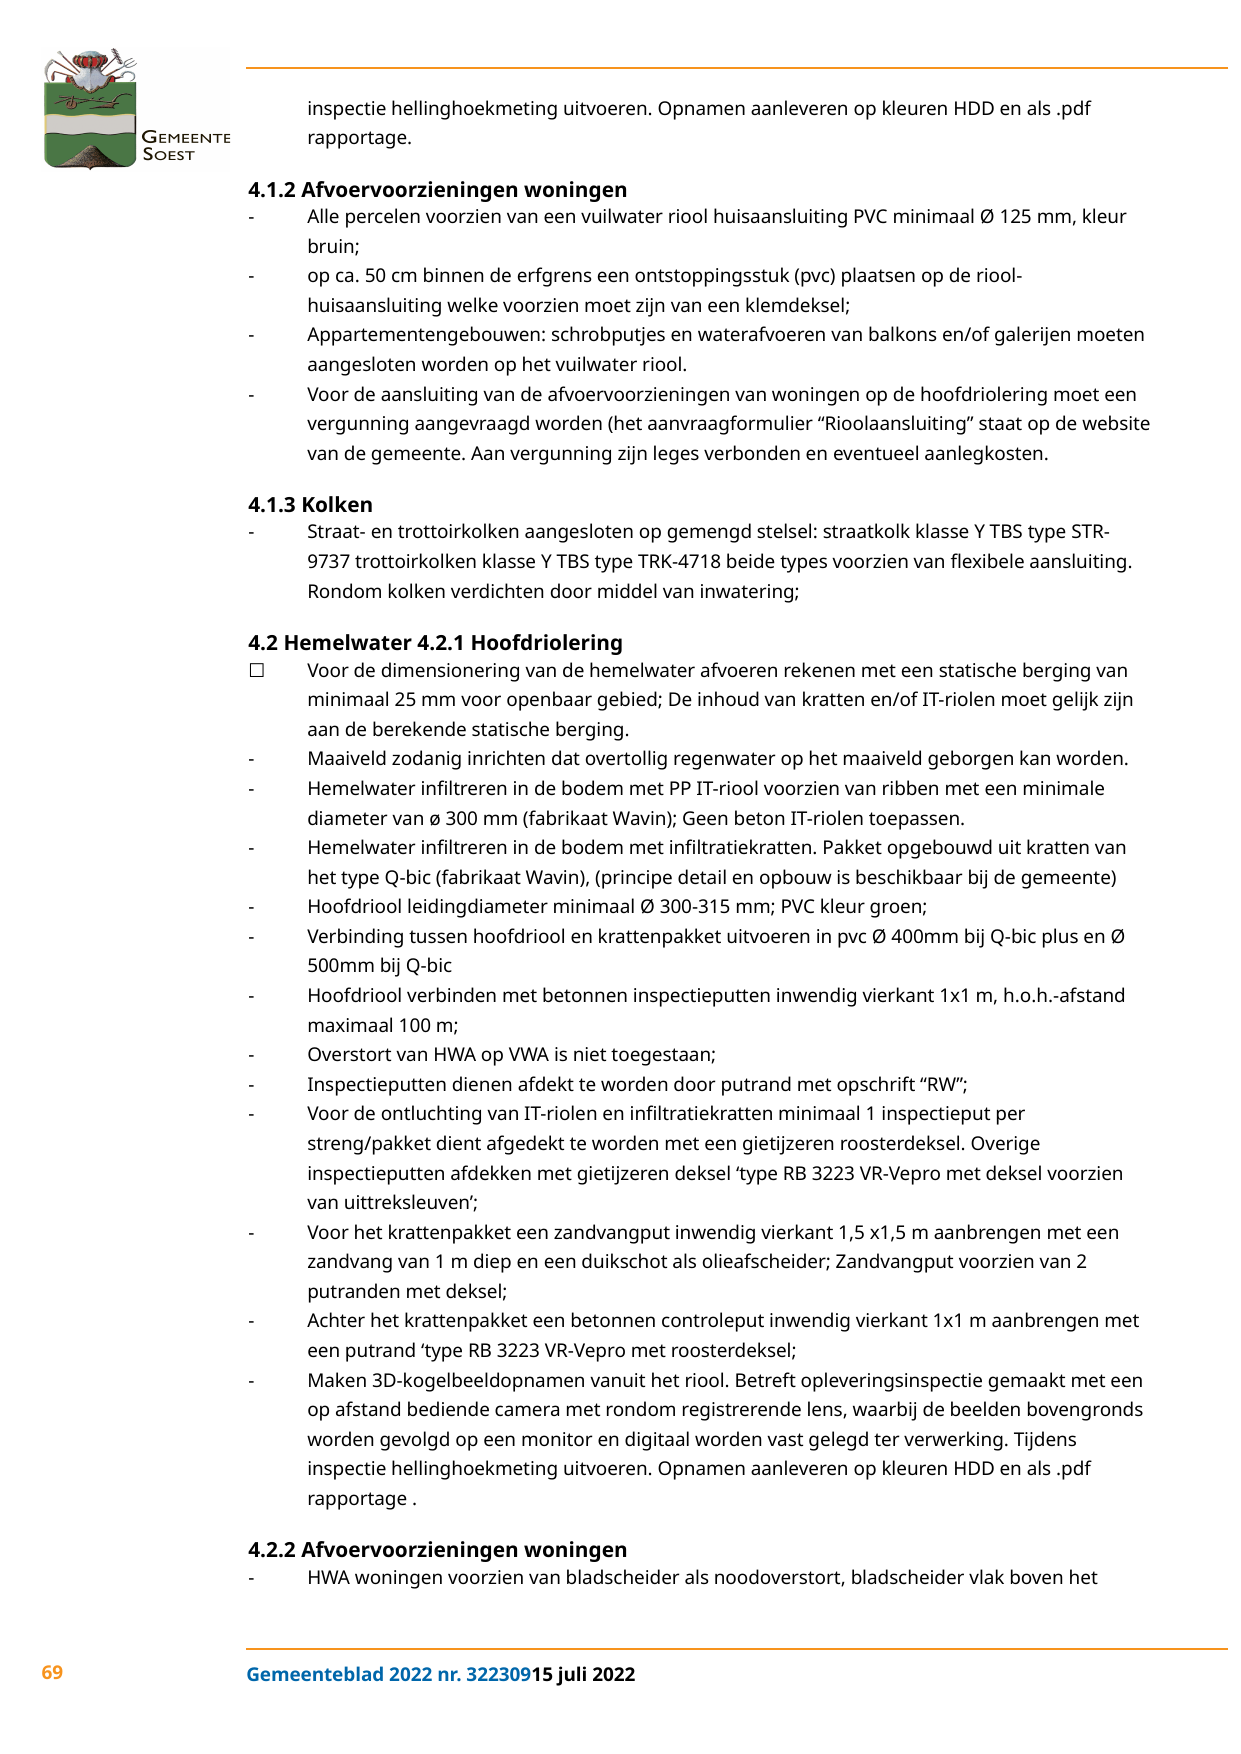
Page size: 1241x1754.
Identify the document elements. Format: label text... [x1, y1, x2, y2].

list Maken 3D-kogelbeeldopnamen vanuit het riool. Betreft opleveringsinspectie gemaakt met een op afstand bediende camera met rondom registrerende lens, waarbij de beelden bovengronds worden gevolgd op een monitor en digitaal worden vast gelegd ter verwerking. Tijdens inspectie hellinghoekmeting uitvoeren. Opnamen aanleveren op kleuren HDD en als .pdf rapportage . [248, 1367, 1152, 1511]
list Overstort van HWA op VWA is niet toegestaan; [248, 1041, 1152, 1067]
list Hoofdriool verbinden met betonnen inspectieputten inwendig vierkant 1x1 m, h.o.h.-afstand maximaal 100 m; [248, 982, 1152, 1037]
text 4.1.3 Kolken [248, 490, 1152, 519]
list Voor de aansluiting van de afvoervoorzieningen van woningen op de hoofdriolering moet een vergunning aangevraagd worden (het aanvraagformulier “Rioolaansluiting” staat op de website van de gemeente. Aan vergunning zijn leges verbonden en eventueel aanlegkosten. [248, 381, 1152, 466]
list Alle percelen voorzien van een vuilwater riool huisaansluiting PVC minimaal Ø 125 mm, kleur bruin; [248, 203, 1152, 258]
list Appartementengebouwen: schrobputjes en waterafvoeren van balkons en/of galerijen moeten aangesloten worden op het vuilwater riool. [248, 322, 1152, 377]
text 4.2.2 Afvoervoorzieningen woningen [248, 1536, 1152, 1564]
text 4.1.2 Afvoervoorzieningen woningen [248, 175, 1152, 203]
list Voor de dimensionering van de hemelwater afvoeren rekenen met een statische berging van minimaal 25 mm voor openbaar gebied; De inhoud van kratten en/of IT-riolen moet gelijk zijn aan de berekende statische berging. [248, 657, 1152, 742]
list Verbinding tussen hoofdriool en krattenpakket uitvoeren in pvc Ø 400mm bij Q-bic plus en Ø 500mm bij Q-bic [248, 923, 1152, 978]
list Voor de ontluchting van IT-riolen en infiltratiekratten minimaal 1 inspectieput per streng/pakket dient afgedekt te worden met een gietijzeren roosterdeksel. Overige inspectieputten afdekken met gietijzeren deksel ‘type RB 3223 VR-Vepro met deksel voorzien van uittreksleuven’; [248, 1101, 1152, 1215]
text 4.2 Hemelwater 4.2.1 Hoofdriolering [248, 628, 1152, 657]
list Achter het krattenpakket een betonnen controleput inwendig vierkant 1x1 m aanbrengen met een putrand ‘type RB 3223 VR-Vepro met roosterdeksel; [248, 1308, 1152, 1363]
list Maaiveld zodanig inrichten dat overtollig regenwater op het maaiveld geborgen kan worden. [248, 746, 1152, 771]
list Voor het krattenpakket een zandvangput inwendig vierkant 1,5 x1,5 m aanbrengen met een zandvang van 1 m diep en een duikschot als olieafscheider; Zandvangput voorzien van 2 putranden met deksel; [248, 1219, 1152, 1304]
list Hemelwater infiltreren in de bodem met PP IT-riool voorzien van ribben met een minimale diameter van ø 300 mm (fabrikaat Wavin); Geen beton IT-riolen toepassen. [248, 775, 1152, 830]
list op ca. 50 cm binnen de erfgrens een ontstoppingsstuk (pvc) plaatsen op de riool-huisaansluiting welke voorzien moet zijn van een klemdeksel; [248, 262, 1152, 318]
list HWA woningen voorzien van bladscheider als noodoverstort, bladscheider vlak boven het [248, 1564, 1152, 1590]
list inspectie hellinghoekmeting uitvoeren. Opnamen aanleveren op kleuren HDD en als .pdf rapportage. [248, 95, 1152, 150]
list Hemelwater infiltreren in de bodem met infiltratiekratten. Pakket opgebouwd uit kratten van het type Q-bic (fabrikaat Wavin), (principe detail en opbouw is beschikbaar bij de gemeente) [248, 834, 1152, 889]
list Hoofdriool leidingdiameter minimaal Ø 300-315 mm; PVC kleur groen; [248, 893, 1152, 919]
list Inspectieputten dienen afdekt te worden door putrand met opschrift “RW”; [248, 1071, 1152, 1097]
picture [41, 47, 231, 172]
list Straat- en trottoirkolken aangesloten op gemengd stelsel: straatkolk klasse Y TBS type STR-9737 trottoirkolken klasse Y TBS type TRK-4718 beide types voorzien van flexibele aansluiting. Rondom kolken verdichten door middel van inwatering; [248, 519, 1152, 604]
